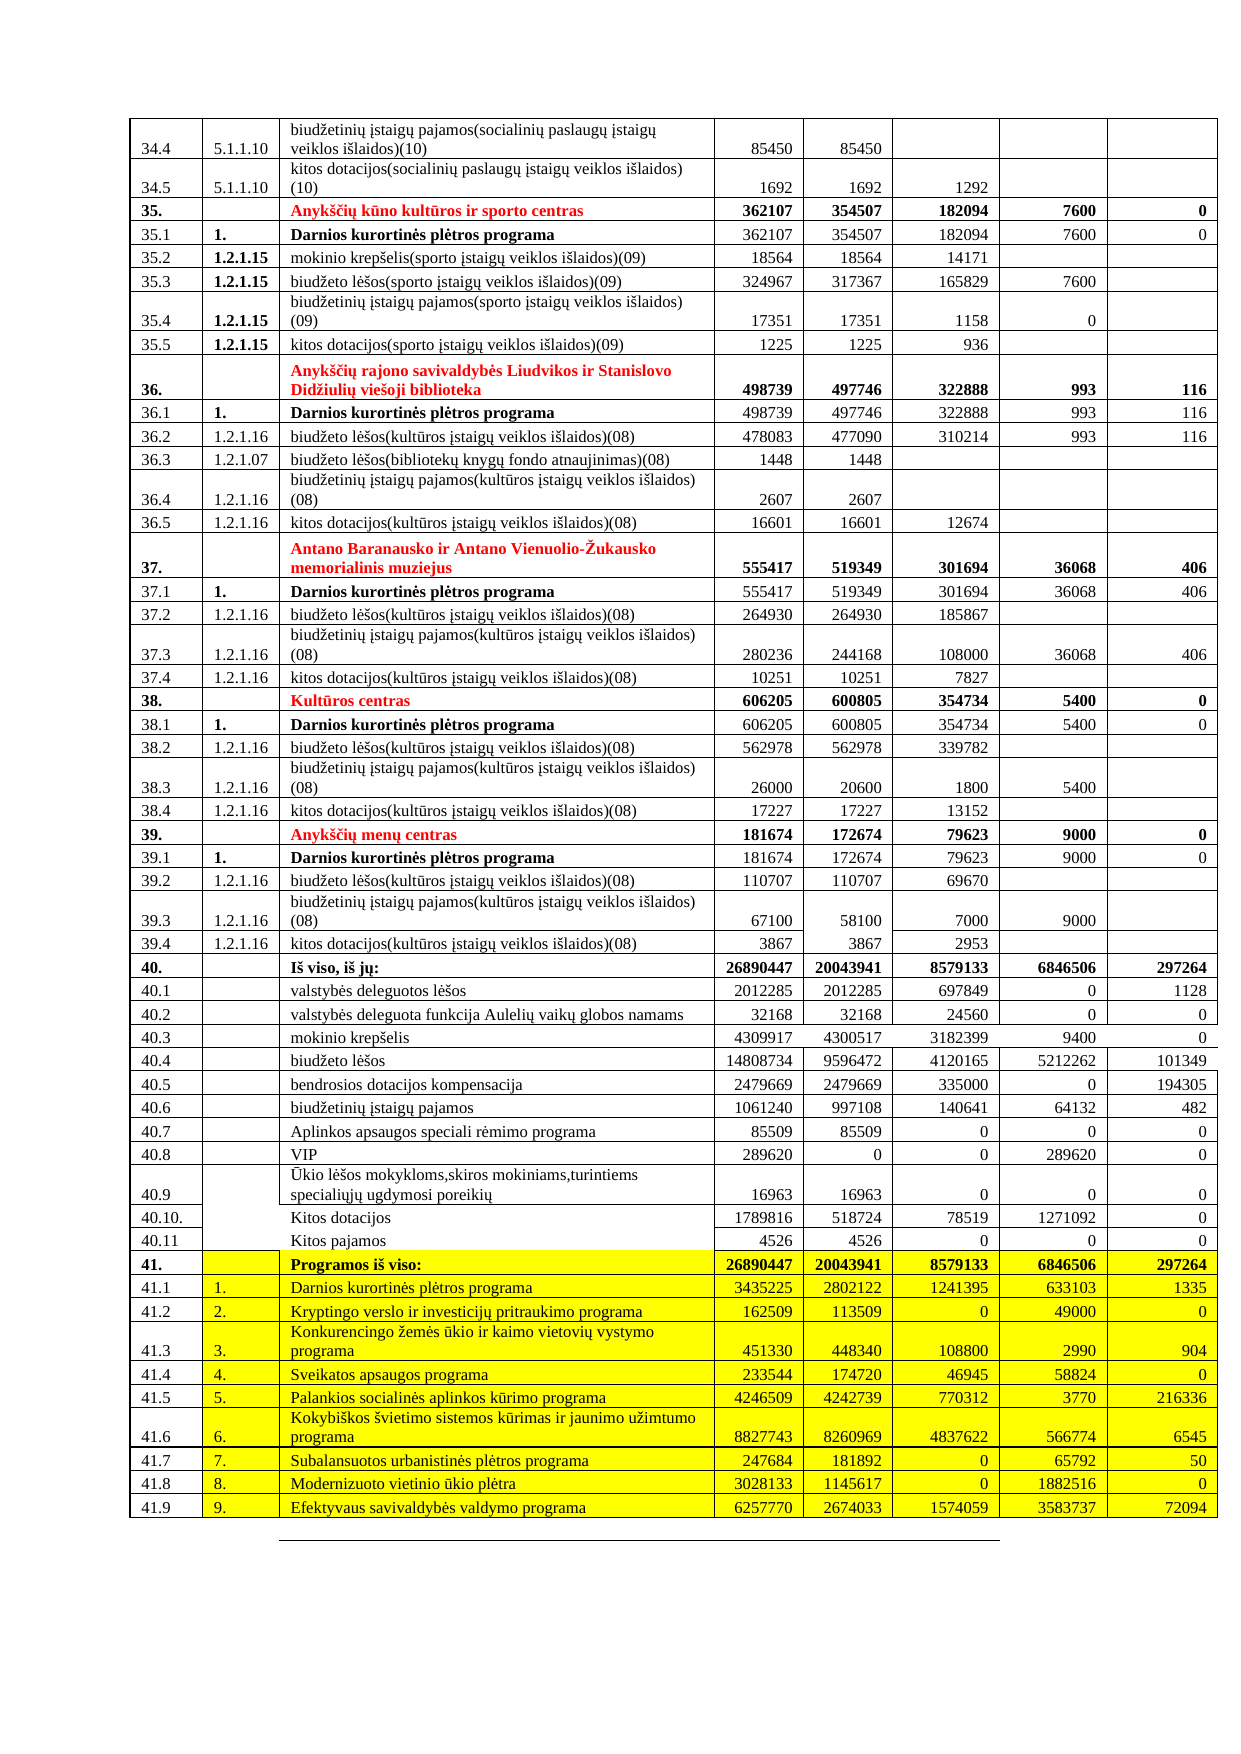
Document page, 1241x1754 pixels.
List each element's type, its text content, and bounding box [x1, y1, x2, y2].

table_cell 2479669 [804, 1071, 892, 1094]
table_cell [1000, 1518, 1107, 1540]
table_cell 32168 [715, 1001, 803, 1023]
table_cell 5400 [1000, 758, 1107, 797]
table_cell Subalansuotos urbanistinės plėtros programa [280, 1448, 714, 1470]
table_cell 85509 [715, 1118, 803, 1141]
table_cell 1.2.1.16 [203, 891, 279, 930]
table_cell 34.4 [131, 119, 202, 158]
table_cell 0 [1108, 821, 1217, 843]
table_cell 0 [1108, 1361, 1217, 1383]
table_cell 46945 [893, 1361, 999, 1383]
table_cell 40.5 [131, 1071, 202, 1094]
table_cell 3435225 [715, 1275, 803, 1297]
table_cell 0 [893, 1471, 999, 1493]
table_cell Kultūros centras [280, 688, 714, 710]
table_cell 182094 [893, 198, 999, 220]
table_cell 297264 [1108, 954, 1217, 977]
table_cell 297264 [1108, 1251, 1217, 1274]
table_cell 301694 [893, 578, 999, 601]
table_cell 6846506 [1000, 954, 1107, 977]
table_cell 9400 [1000, 1025, 1107, 1047]
table_cell 0 [1108, 1205, 1217, 1227]
table_cell biudžetinių įstaigų pajamos(kultūros įstaigų veiklos išlaidos)(08) [280, 758, 714, 797]
table_cell 1.2.1.07 [203, 447, 279, 469]
table_cell 1. [203, 400, 279, 422]
table_cell 9000 [1000, 821, 1107, 843]
table_cell biudžeto lėšos(sporto įstaigų veiklos išlaidos)(09) [280, 268, 714, 291]
table_cell 16601 [715, 510, 803, 532]
table_cell 110707 [804, 868, 892, 890]
table_cell 1574059 [893, 1494, 999, 1517]
table_cell 1.2.1.16 [203, 868, 279, 890]
table_cell Anykščių menų centras [280, 821, 714, 843]
table_cell [203, 1540, 279, 1563]
table_cell Darnios kurortinės plėtros programa [280, 221, 714, 244]
table_cell 1.2.1.15 [203, 245, 279, 267]
table_cell 40.9 [131, 1165, 202, 1203]
table_cell 1.2.1.15 [203, 292, 279, 330]
table_cell biudžeto lėšos(bibliotekų knygų fondo atnaujinimas)(08) [280, 447, 714, 469]
table_cell 116 [1108, 355, 1217, 399]
table_cell 4309917 [715, 1025, 803, 1047]
table_cell 0 [1000, 978, 1107, 1000]
table_cell 497746 [804, 400, 892, 422]
table_cell 0 [1108, 845, 1217, 867]
table_cell 35. [131, 198, 202, 220]
table_cell 40.1 [131, 978, 202, 1000]
table_cell 26890447 [715, 954, 803, 977]
table_cell 1. [203, 711, 279, 734]
table_cell Modernizuoto vietinio ūkio plėtra [280, 1471, 714, 1493]
table_cell 8. [203, 1471, 279, 1493]
table_cell 3028133 [715, 1471, 803, 1493]
table_cell [1108, 798, 1217, 820]
table_cell 2607 [715, 470, 803, 508]
table_cell 8579133 [893, 1251, 999, 1274]
table_cell 2953 [893, 931, 999, 953]
table_cell 904 [1108, 1322, 1217, 1360]
table_cell 40.7 [131, 1118, 202, 1141]
table_cell 4526 [804, 1228, 892, 1250]
table_cell kitos dotacijos(socialinių paslaugų įstaigų veiklos išlaidos)(10) [280, 159, 714, 197]
table_cell 0 [1108, 1118, 1217, 1141]
table_cell [1108, 758, 1217, 797]
table_cell 3. [203, 1322, 279, 1360]
table_cell 7600 [1000, 221, 1107, 244]
table_cell 498739 [715, 400, 803, 422]
table_cell 69670 [893, 868, 999, 890]
table_cell biudžetinių įstaigų pajamos(kultūros įstaigų veiklos išlaidos)(08) [280, 625, 714, 663]
table_cell [130, 1518, 202, 1540]
table_cell 0 [893, 1228, 999, 1250]
table_cell 162509 [715, 1298, 803, 1321]
table_cell [1000, 470, 1107, 508]
table_cell 289620 [715, 1142, 803, 1164]
table_cell [203, 1118, 279, 1141]
table_cell 5400 [1000, 711, 1107, 734]
table_cell 40.11 [131, 1228, 202, 1250]
table_cell 17227 [715, 798, 803, 820]
table_cell 5.1.1.10 [203, 119, 279, 158]
table_cell 35.2 [131, 245, 202, 267]
table_cell 1061240 [715, 1095, 803, 1117]
table_cell 406 [1108, 578, 1217, 601]
table_cell 49000 [1000, 1298, 1107, 1321]
table_cell 4246509 [715, 1385, 803, 1407]
table_cell [1000, 245, 1107, 267]
table_cell 6257770 [715, 1494, 803, 1517]
table_cell [1000, 119, 1107, 158]
table_cell Anykščių rajono savivaldybės Liudvikos ir Stanislovo Didžiulių viešoji biblioteka [280, 355, 714, 399]
table_cell 0 [1000, 292, 1107, 330]
table_cell biudžetinių įstaigų pajamos(socialinių paslaugų įstaigų veiklos išlaidos)(10) [280, 119, 714, 158]
table_cell Darnios kurortinės plėtros programa [280, 711, 714, 734]
table_cell 0 [1000, 1228, 1107, 1250]
table_cell 606205 [715, 711, 803, 734]
table_cell 18564 [715, 245, 803, 267]
table_cell [279, 1541, 714, 1563]
table_cell 993 [1000, 400, 1107, 422]
table_cell 1. [203, 578, 279, 601]
table_cell [279, 1518, 714, 1540]
table_cell 9000 [1000, 891, 1107, 930]
table_cell [203, 1251, 279, 1274]
table_cell 14808734 [715, 1048, 803, 1070]
table_cell 10251 [715, 665, 803, 687]
table_cell 2802122 [804, 1275, 892, 1297]
table_cell 174720 [804, 1361, 892, 1383]
table_cell [1108, 119, 1217, 158]
table_cell [203, 978, 279, 1000]
table_cell 16963 [715, 1165, 803, 1203]
table_cell 0 [1107, 1025, 1218, 1047]
table_cell 1.2.1.16 [203, 931, 279, 953]
table_cell 6846506 [1000, 1251, 1107, 1274]
table_cell 0 [1108, 1298, 1217, 1321]
table_cell 35.5 [131, 331, 202, 353]
table_cell 1.2.1.15 [203, 331, 279, 353]
table_cell [1000, 868, 1107, 890]
table_cell 7000 [893, 891, 999, 930]
table_cell 1448 [804, 447, 892, 469]
table_cell 37.3 [131, 625, 202, 663]
table_cell 36068 [1000, 578, 1107, 601]
table_cell 108000 [893, 625, 999, 663]
table_cell 519349 [804, 533, 892, 577]
table_cell 32168 [804, 1001, 892, 1023]
table_cell 1292 [893, 159, 999, 197]
table_cell 8260969 [804, 1408, 892, 1446]
table_cell [1108, 510, 1217, 532]
table_cell 5400 [1000, 688, 1107, 710]
table_cell 7827 [893, 665, 999, 687]
table_cell 24560 [893, 1001, 999, 1023]
table_cell 110707 [715, 868, 803, 890]
table_cell 13152 [893, 798, 999, 820]
table_cell 36.3 [131, 447, 202, 469]
table_cell [1000, 447, 1107, 469]
table_cell 35.4 [131, 292, 202, 330]
table_cell 0 [1108, 1001, 1217, 1023]
table_cell 0 [1108, 1142, 1217, 1164]
table_cell 2012285 [715, 978, 803, 1000]
table_cell 697849 [893, 978, 999, 1000]
table_cell 38.3 [131, 758, 202, 797]
table_cell 317367 [804, 268, 892, 291]
table_cell 4300517 [804, 1025, 893, 1047]
table_cell 0 [893, 1298, 999, 1321]
table_cell 216336 [1108, 1385, 1217, 1407]
table_cell 0 [1108, 688, 1217, 710]
table_cell 600805 [804, 688, 892, 710]
table_cell 116 [1108, 400, 1217, 422]
table_cell 36.5 [131, 510, 202, 532]
table_cell 17351 [715, 292, 803, 330]
table_cell 335000 [893, 1071, 999, 1094]
table_cell [203, 1142, 279, 1164]
table_cell 182094 [893, 221, 999, 244]
table_cell [203, 954, 279, 977]
table_cell biudžetinių įstaigų pajamos(kultūros įstaigų veiklos išlaidos)(08) [280, 891, 714, 930]
table_cell 181892 [804, 1448, 892, 1470]
table_cell 17227 [804, 798, 892, 820]
table_cell 79623 [893, 821, 999, 843]
table_cell 518724 [804, 1205, 892, 1227]
table_cell 2990 [1000, 1322, 1107, 1360]
table_cell 40.2 [131, 1001, 202, 1023]
table_cell 38. [131, 688, 202, 710]
table_cell 36. [131, 355, 202, 399]
table_cell [893, 1518, 999, 1540]
table_cell Kitos pajamos [279, 1227, 714, 1250]
table_cell biudžetinių įstaigų pajamos(kultūros įstaigų veiklos išlaidos)(08) [280, 470, 714, 508]
table_cell Darnios kurortinės plėtros programa [280, 400, 714, 422]
table_cell 354507 [804, 221, 892, 244]
table_cell 362107 [715, 221, 803, 244]
table_cell 5. [203, 1385, 279, 1407]
table_cell [130, 1540, 202, 1563]
table_cell [1000, 798, 1107, 820]
table_cell [203, 688, 279, 710]
table_cell [203, 533, 279, 577]
table_cell biudžeto lėšos(kultūros įstaigų veiklos išlaidos)(08) [280, 423, 714, 446]
table_cell Konkurencingo žemės ūkio ir kaimo vietovių vystymo programa [280, 1322, 714, 1360]
table_cell [203, 1518, 279, 1540]
table_cell 936 [893, 331, 999, 353]
table_cell 2674033 [804, 1494, 892, 1517]
table_cell 0 [1108, 198, 1217, 220]
table_cell Darnios kurortinės plėtros programa [280, 845, 714, 867]
table_cell kitos dotacijos(kultūros įstaigų veiklos išlaidos)(08) [280, 510, 714, 532]
table_cell 562978 [715, 735, 803, 757]
table_cell 1.2.1.15 [203, 268, 279, 291]
table_cell 606205 [715, 688, 803, 710]
table_cell 41.6 [131, 1408, 202, 1446]
table_cell [893, 119, 999, 158]
table_cell 172674 [804, 821, 892, 843]
table_cell 247684 [715, 1448, 803, 1470]
table_cell 38.1 [131, 711, 202, 734]
table_cell [203, 1048, 279, 1070]
table_cell [203, 198, 279, 220]
table_cell Palankios socialinės aplinkos kūrimo programa [280, 1385, 714, 1407]
table_cell 0 [1108, 221, 1217, 244]
table_cell 3583737 [1000, 1494, 1107, 1517]
table_cell 41.1 [131, 1275, 202, 1297]
table_cell 519349 [804, 578, 892, 601]
table_cell 0 [893, 1448, 999, 1470]
table_cell 264930 [715, 602, 803, 624]
table_cell 40.4 [131, 1048, 202, 1070]
table_cell [1108, 470, 1217, 508]
table_cell [203, 1227, 279, 1250]
table_cell 18564 [804, 245, 892, 267]
table_cell 339782 [893, 735, 999, 757]
table_cell 3867 [804, 930, 892, 953]
table_cell 7. [203, 1448, 279, 1470]
table_cell 101349 [1108, 1048, 1218, 1070]
table_cell 40.3 [131, 1025, 202, 1047]
table_cell [1108, 268, 1217, 291]
table_cell 1. [203, 1275, 279, 1297]
table_cell 85450 [715, 119, 803, 158]
table_cell 566774 [1000, 1408, 1107, 1446]
table_cell 555417 [715, 578, 803, 601]
table_cell Programos iš viso: [280, 1250, 714, 1274]
table_cell 78519 [893, 1205, 999, 1227]
table_cell Efektyvaus savivaldybės valdymo programa [280, 1494, 714, 1517]
table_cell [714, 1541, 803, 1563]
table_cell 85509 [804, 1118, 892, 1141]
table_cell 1692 [715, 159, 803, 197]
table_cell kitos dotacijos(kultūros įstaigų veiklos išlaidos)(08) [280, 665, 714, 687]
table_cell Sveikatos apsaugos programa [280, 1361, 714, 1383]
table_cell 40. [131, 954, 202, 977]
table_cell kitos dotacijos(kultūros įstaigų veiklos išlaidos)(08) [280, 931, 714, 953]
table_cell Darnios kurortinės plėtros programa [280, 578, 714, 601]
table_cell 1. [203, 221, 279, 244]
table_cell [1000, 1540, 1107, 1563]
table_cell [1108, 245, 1217, 267]
table_cell 35.1 [131, 221, 202, 244]
table_cell 264930 [804, 602, 892, 624]
table_cell 9. [203, 1494, 279, 1517]
table_cell Kryptingo verslo ir investicijų pritraukimo programa [280, 1298, 714, 1321]
table_cell [203, 1025, 279, 1047]
table_cell mokinio krepšelis [280, 1025, 714, 1047]
table_cell 14171 [893, 245, 999, 267]
table_cell valstybės deleguotos lėšos [280, 978, 714, 1000]
table_cell 9596472 [804, 1048, 892, 1070]
table_cell 41.3 [131, 1322, 202, 1360]
table_cell 406 [1108, 625, 1217, 663]
table_cell 37.2 [131, 602, 202, 624]
table_cell [1000, 602, 1107, 624]
table_cell 58824 [1000, 1361, 1107, 1383]
table_cell 310214 [893, 423, 999, 446]
table_cell 20600 [804, 758, 892, 797]
table_cell 41. [131, 1251, 202, 1274]
table_cell 4526 [715, 1228, 803, 1250]
table_cell 1448 [715, 447, 803, 469]
table_cell 3770 [1000, 1385, 1107, 1407]
table_cell mokinio krepšelis(sporto įstaigų veiklos išlaidos)(09) [280, 245, 714, 267]
table_cell 600805 [804, 711, 892, 734]
table_cell 1800 [893, 758, 999, 797]
table_cell 39.3 [131, 891, 202, 930]
table_cell 35.3 [131, 268, 202, 291]
table_cell 0 [893, 1142, 999, 1164]
table_cell 16601 [804, 510, 892, 532]
table_cell 354734 [893, 711, 999, 734]
table_cell 1158 [893, 292, 999, 330]
table_cell 354734 [893, 688, 999, 710]
table_cell 555417 [715, 533, 803, 577]
table_cell 1241395 [893, 1275, 999, 1297]
table_cell biudžetinių įstaigų pajamos [280, 1095, 714, 1117]
table_cell [804, 1518, 893, 1540]
table_cell VIP [280, 1142, 714, 1164]
table_cell 448340 [804, 1322, 892, 1360]
table_cell [1107, 1518, 1218, 1540]
table_cell 4120165 [893, 1048, 999, 1070]
table_cell 1.2.1.16 [203, 470, 279, 508]
table_cell 1. [203, 845, 279, 867]
table_cell 1.2.1.16 [203, 665, 279, 687]
table_cell [1108, 665, 1217, 687]
table_cell 1.2.1.16 [203, 510, 279, 532]
table_cell 0 [1000, 1071, 1107, 1094]
table_cell 39.2 [131, 868, 202, 890]
table_cell 41.4 [131, 1361, 202, 1383]
table_cell 1145617 [804, 1471, 892, 1493]
table_cell 72094 [1108, 1494, 1217, 1517]
table_cell 38.4 [131, 798, 202, 820]
table_cell 41.9 [131, 1494, 202, 1517]
table_cell 41.7 [131, 1448, 202, 1470]
table_cell 16963 [804, 1165, 892, 1203]
table_cell 26000 [715, 758, 803, 797]
table_cell 1335 [1108, 1275, 1217, 1297]
table_cell 1271092 [1000, 1205, 1107, 1227]
table_cell [1000, 510, 1107, 532]
table_cell 289620 [1000, 1142, 1107, 1164]
table_cell 39. [131, 821, 202, 843]
table_cell 362107 [715, 198, 803, 220]
table_cell 38.2 [131, 735, 202, 757]
table_cell 36.1 [131, 400, 202, 422]
table_cell 233544 [715, 1361, 803, 1383]
table_cell 41.2 [131, 1298, 202, 1321]
table_cell 34.5 [131, 159, 202, 197]
table_cell [1107, 1540, 1218, 1563]
table_cell 39.1 [131, 845, 202, 867]
table_cell 116 [1108, 423, 1217, 446]
table_cell 12674 [893, 510, 999, 532]
table_cell 165829 [893, 268, 999, 291]
table_cell 322888 [893, 400, 999, 422]
table_cell [1108, 602, 1217, 624]
table_cell 36.2 [131, 423, 202, 446]
table_cell [1108, 891, 1217, 930]
table_cell 172674 [804, 845, 892, 867]
table_cell 41.5 [131, 1385, 202, 1407]
table_cell 0 [1108, 711, 1217, 734]
table_cell 1.2.1.16 [203, 798, 279, 820]
table_cell [1108, 331, 1217, 353]
table_cell [1108, 931, 1217, 953]
table_cell 2607 [804, 470, 892, 508]
table_cell 39.4 [131, 931, 202, 953]
table_cell 37.4 [131, 665, 202, 687]
table_cell 1882516 [1000, 1471, 1107, 1493]
table_cell [203, 1204, 279, 1227]
table_cell 0 [1000, 1165, 1107, 1203]
table_cell bendrosios dotacijos kompensacija [280, 1071, 714, 1094]
table_cell 185867 [893, 602, 999, 624]
table_cell [1108, 447, 1217, 469]
table_cell 2012285 [804, 978, 892, 1000]
table_cell 40.8 [131, 1142, 202, 1164]
table_cell [203, 1071, 279, 1094]
table_cell 0 [1108, 1228, 1217, 1250]
table_cell 1.2.1.16 [203, 735, 279, 757]
table_cell [203, 821, 279, 843]
table_cell [1000, 331, 1107, 353]
table_cell 20043941 [804, 1251, 892, 1274]
table_cell 140641 [893, 1095, 999, 1117]
table_cell 58100 [804, 891, 892, 930]
table_cell 50 [1108, 1448, 1217, 1470]
table_cell 1.2.1.16 [203, 625, 279, 663]
table_cell valstybės deleguota funkcija Aulelių vaikų globos namams [280, 1001, 714, 1023]
table_cell 1692 [804, 159, 892, 197]
table_cell 8827743 [715, 1408, 803, 1446]
table_cell [203, 1095, 279, 1117]
table_cell Aplinkos apsaugos speciali rėmimo programa [280, 1118, 714, 1141]
table_cell 1128 [1108, 978, 1217, 1000]
table_cell [1000, 931, 1107, 953]
table_cell 0 [1000, 1118, 1107, 1141]
table_cell 770312 [893, 1385, 999, 1407]
table_cell Ūkio lėšos mokykloms,skiros mokiniams,turintiems specialiųjų ugdymosi poreikių [280, 1165, 714, 1203]
table_cell 322888 [893, 355, 999, 399]
table_cell 113509 [804, 1298, 892, 1321]
table_cell 244168 [804, 625, 892, 663]
table_cell 4242739 [804, 1385, 892, 1407]
table_cell 8579133 [893, 954, 999, 977]
table_cell 65792 [1000, 1448, 1107, 1470]
table_cell 1.2.1.16 [203, 602, 279, 624]
table_cell [1000, 665, 1107, 687]
table_cell 993 [1000, 423, 1107, 446]
table_cell [1108, 735, 1217, 757]
table_cell 64132 [1000, 1095, 1107, 1117]
table_cell 482 [1108, 1095, 1217, 1117]
table_cell 7600 [1000, 268, 1107, 291]
table_cell 633103 [1000, 1275, 1107, 1297]
table_cell 0 [1108, 1165, 1217, 1203]
table_cell biudžeto lėšos [280, 1048, 714, 1070]
table_cell [1000, 159, 1107, 197]
table_cell Anykščių kūno kultūros ir sporto centras [280, 198, 714, 220]
table_cell 108800 [893, 1322, 999, 1360]
table_cell 1225 [804, 331, 892, 353]
table_cell 1.2.1.16 [203, 758, 279, 797]
table_cell 17351 [804, 292, 892, 330]
table_cell 36.4 [131, 470, 202, 508]
table_cell [714, 1518, 803, 1540]
table_cell 4. [203, 1361, 279, 1383]
table_cell Antano Baranausko ir Antano Vienuolio-Žukausko memorialinis muziejus [280, 533, 714, 577]
table_cell Kokybiškos švietimo sistemos kūrimas ir jaunimo užimtumo programa [280, 1408, 714, 1446]
table_cell 280236 [715, 625, 803, 663]
table_cell [893, 447, 999, 469]
table_cell 4837622 [893, 1408, 999, 1446]
table_cell 36068 [1000, 625, 1107, 663]
table_cell [804, 1541, 893, 1563]
table_cell Kitos dotacijos [279, 1205, 714, 1227]
table_cell 6. [203, 1408, 279, 1446]
table_cell 406 [1108, 533, 1217, 577]
table_cell 85450 [804, 119, 892, 158]
table_cell 0 [1000, 1001, 1107, 1023]
table_cell 1225 [715, 331, 803, 353]
table_cell [1108, 868, 1217, 890]
table_cell 181674 [715, 821, 803, 843]
table_cell 20043941 [804, 954, 892, 977]
table_cell 993 [1000, 355, 1107, 399]
table_cell 7600 [1000, 198, 1107, 220]
table_cell biudžeto lėšos(kultūros įstaigų veiklos išlaidos)(08) [280, 868, 714, 890]
table_cell biudžetinių įstaigų pajamos(sporto įstaigų veiklos išlaidos)(09) [280, 292, 714, 330]
table_cell biudžeto lėšos(kultūros įstaigų veiklos išlaidos)(08) [280, 602, 714, 624]
table_cell 181674 [715, 845, 803, 867]
table_cell 0 [804, 1142, 892, 1164]
table_cell [1000, 735, 1107, 757]
table_cell 324967 [715, 268, 803, 291]
table_cell kitos dotacijos(kultūros įstaigų veiklos išlaidos)(08) [280, 798, 714, 820]
table_cell 67100 [715, 891, 803, 930]
table_cell [1108, 292, 1217, 330]
table_cell 3182399 [893, 1025, 999, 1047]
table_cell 2. [203, 1298, 279, 1321]
table_cell biudžeto lėšos(kultūros įstaigų veiklos išlaidos)(08) [280, 735, 714, 757]
table_cell [203, 355, 279, 399]
table_cell 9000 [1000, 845, 1107, 867]
table_cell 497746 [804, 355, 892, 399]
table_cell Darnios kurortinės plėtros programa [280, 1275, 714, 1297]
table_cell [1108, 159, 1217, 197]
table_cell 301694 [893, 533, 999, 577]
table_cell [203, 1001, 279, 1023]
table_cell 478083 [715, 423, 803, 446]
table_cell 6545 [1108, 1408, 1217, 1446]
table_cell 40.10. [131, 1205, 202, 1227]
table_cell 451330 [715, 1322, 803, 1360]
table_cell 0 [893, 1118, 999, 1141]
table_cell 194305 [1108, 1071, 1217, 1094]
table_cell 2479669 [715, 1071, 803, 1094]
table_cell 79623 [893, 845, 999, 867]
table_cell 37.1 [131, 578, 202, 601]
table_cell [203, 1165, 279, 1203]
table_cell 36068 [1000, 533, 1107, 577]
table_cell 41.8 [131, 1471, 202, 1493]
table_cell 354507 [804, 198, 892, 220]
table_cell 3867 [715, 931, 803, 953]
table_cell [893, 1541, 999, 1563]
table_cell Iš viso, iš jų: [280, 954, 714, 977]
table_cell 498739 [715, 355, 803, 399]
table_cell 26890447 [715, 1251, 803, 1274]
table_cell 10251 [804, 665, 892, 687]
table_cell 562978 [804, 735, 892, 757]
table_cell 5212262 [1000, 1048, 1107, 1070]
table_cell 0 [893, 1165, 999, 1203]
table_cell 1.2.1.16 [203, 423, 279, 446]
table_cell 5.1.1.10 [203, 159, 279, 197]
table_cell 40.6 [131, 1095, 202, 1117]
table_cell 0 [1108, 1471, 1217, 1493]
table_cell 997108 [804, 1095, 892, 1117]
table_cell 1789816 [715, 1205, 803, 1227]
table_cell kitos dotacijos(sporto įstaigų veiklos išlaidos)(09) [280, 331, 714, 353]
table_cell 37. [131, 533, 202, 577]
table_cell 477090 [804, 423, 892, 446]
table_cell [893, 470, 999, 508]
